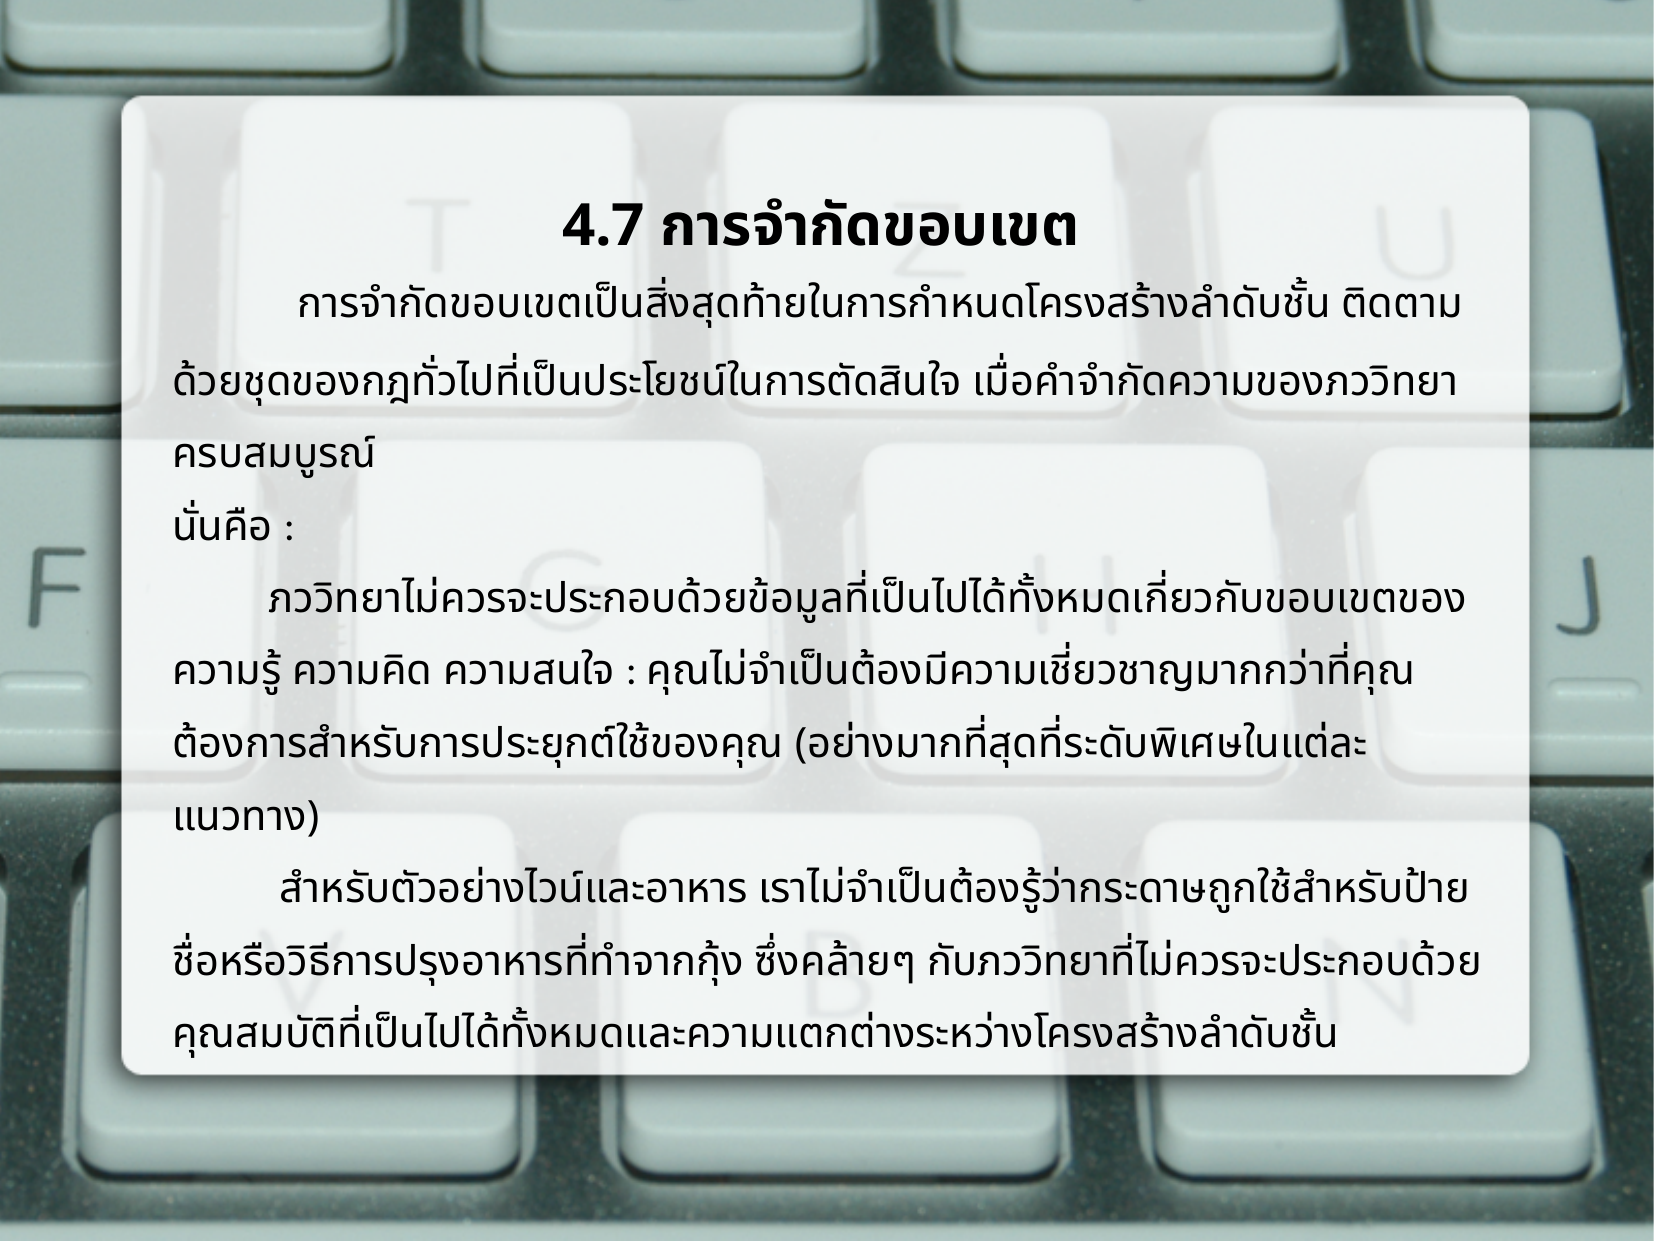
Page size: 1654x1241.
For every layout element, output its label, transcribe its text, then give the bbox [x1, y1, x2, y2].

title 4.7 การจำกัดขอบเขต [135, 117, 1506, 325]
picture [0, 0, 1654, 1241]
subtitle การจำกัดขอบเขตเป็นสิ่งสุดท้ายในการกำหนดโครงสร้างลำดับชั้น ติดตามด้วยชุดของกฎทั่วไปที่เป็นประโยชน์ในการตัดสินใจ เมื่อคำจำกัดความของภววิทยาครบสมบูรณ์ นั่นคือ : ภววิทยาไม่ควรจะประกอบด้วยข้อมูลที่เป็นไปได้ทั้งหมดเกี่ยวกับขอบเขตของความรู้ ความคิด ความสนใจ : คุณไม่จำเป็นต้องมีความเชี่ยวชาญมากกว่าที่คุณต้องการสำหรับการประยุกต์ใช้ของคุณ (อย่างมากที่สุดที่ระดับพิเศษในแต่ละแนวทาง) สำหรับตัวอย่างไวน์และอาหาร เราไม่จำเป็นต้องรู้ว่ากระดาษถูกใช้สำหรับป้ายชื่อหรือวิธีการปรุงอาหารที่ทำจากกุ้ง ซึ่งคล้ายๆ กับภววิทยาที่ไม่ควรจะประกอบด้วยคุณสมบัติที่เป็นไปได้ทั้งหมดและความแตกต่างระหว่างโครงสร้างลำดับชั้น [172, 295, 1501, 1102]
